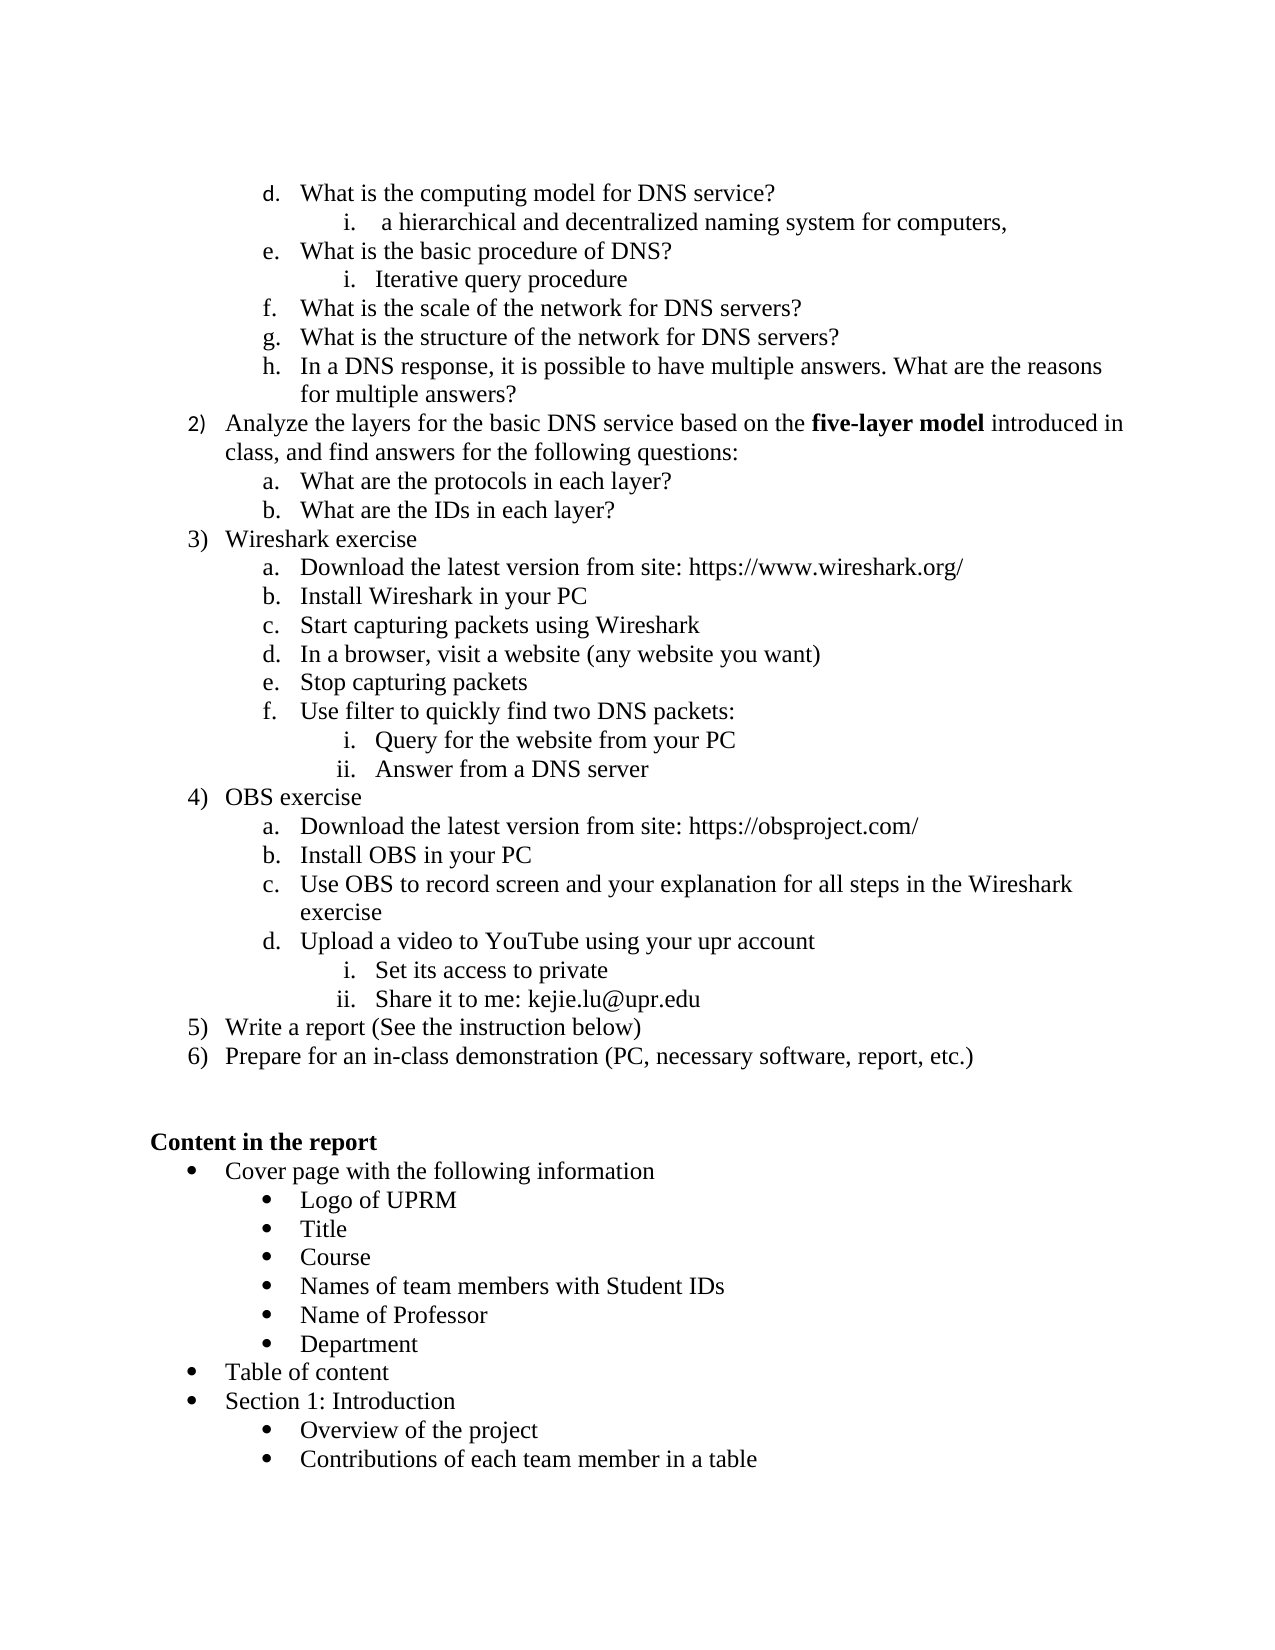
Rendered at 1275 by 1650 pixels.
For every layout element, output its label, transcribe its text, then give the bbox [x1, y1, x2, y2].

list Stop capturing packets [262, 667, 1125, 696]
list Wireshark exercise [187, 524, 1125, 552]
list Download the latest version from site: https://www.wireshark.org/ [262, 552, 1125, 581]
list a hierarchical and decentralized naming system for computers, [356, 207, 1125, 236]
list In a DNS response, it is possible to have multiple answers. What are the reasons for multiple answers? [262, 351, 1125, 408]
list Download the latest version from site: https://obsproject.com/ [262, 811, 1125, 840]
list Answer from a DNS server [356, 754, 1125, 782]
list Install OBS in your PC [262, 840, 1125, 869]
list Write a report (See the instruction below) [187, 1012, 1125, 1041]
list OBS exercise [187, 782, 1125, 811]
list Share it to me: kejie.lu@upr.edu [356, 984, 1125, 1012]
list Analyze the layers for the basic DNS service based on the five-layer model introduced in class, and find answers for the following questions: [187, 408, 1125, 466]
list Prepare for an in-class demonstration (PC, necessary software, report, etc.) [187, 1041, 1125, 1070]
list In a browser, visit a website (any website you want) [262, 639, 1125, 667]
list Section 1: Introduction [187, 1386, 1125, 1415]
list Cover page with the following information [187, 1156, 1125, 1185]
list Iterative query procedure [356, 264, 1125, 293]
list Department [262, 1329, 1125, 1357]
list What are the IDs in each layer? [262, 495, 1125, 524]
list Install Wireshark in your PC [262, 581, 1125, 610]
list Use OBS to record screen and your explanation for all steps in the Wireshark exercise [262, 869, 1125, 926]
list Start capturing packets using Wireshark [262, 610, 1125, 639]
list Course [262, 1242, 1125, 1271]
list Set its access to private [356, 955, 1125, 984]
list What is the scale of the network for DNS servers? [262, 293, 1125, 322]
list What is the basic procedure of DNS? [262, 236, 1125, 264]
list Upload a video to YouTube using your upr account [262, 926, 1125, 955]
list Logo of UPRM [262, 1185, 1125, 1214]
list What is the computing model for DNS service? [262, 178, 1125, 207]
text Content in the report [150, 1127, 1125, 1156]
list Table of content [187, 1357, 1125, 1386]
list Query for the website from your PC [356, 725, 1125, 754]
list What are the protocols in each layer? [262, 466, 1125, 495]
list Contributions of each team member in a table [262, 1444, 1125, 1472]
list Use filter to quickly find two DNS packets: [262, 696, 1125, 725]
list What is the structure of the network for DNS servers? [262, 322, 1125, 351]
list Name of Professor [262, 1300, 1125, 1329]
list Title [262, 1214, 1125, 1242]
list Names of team members with Student IDs [262, 1271, 1125, 1300]
list Overview of the project [262, 1415, 1125, 1444]
